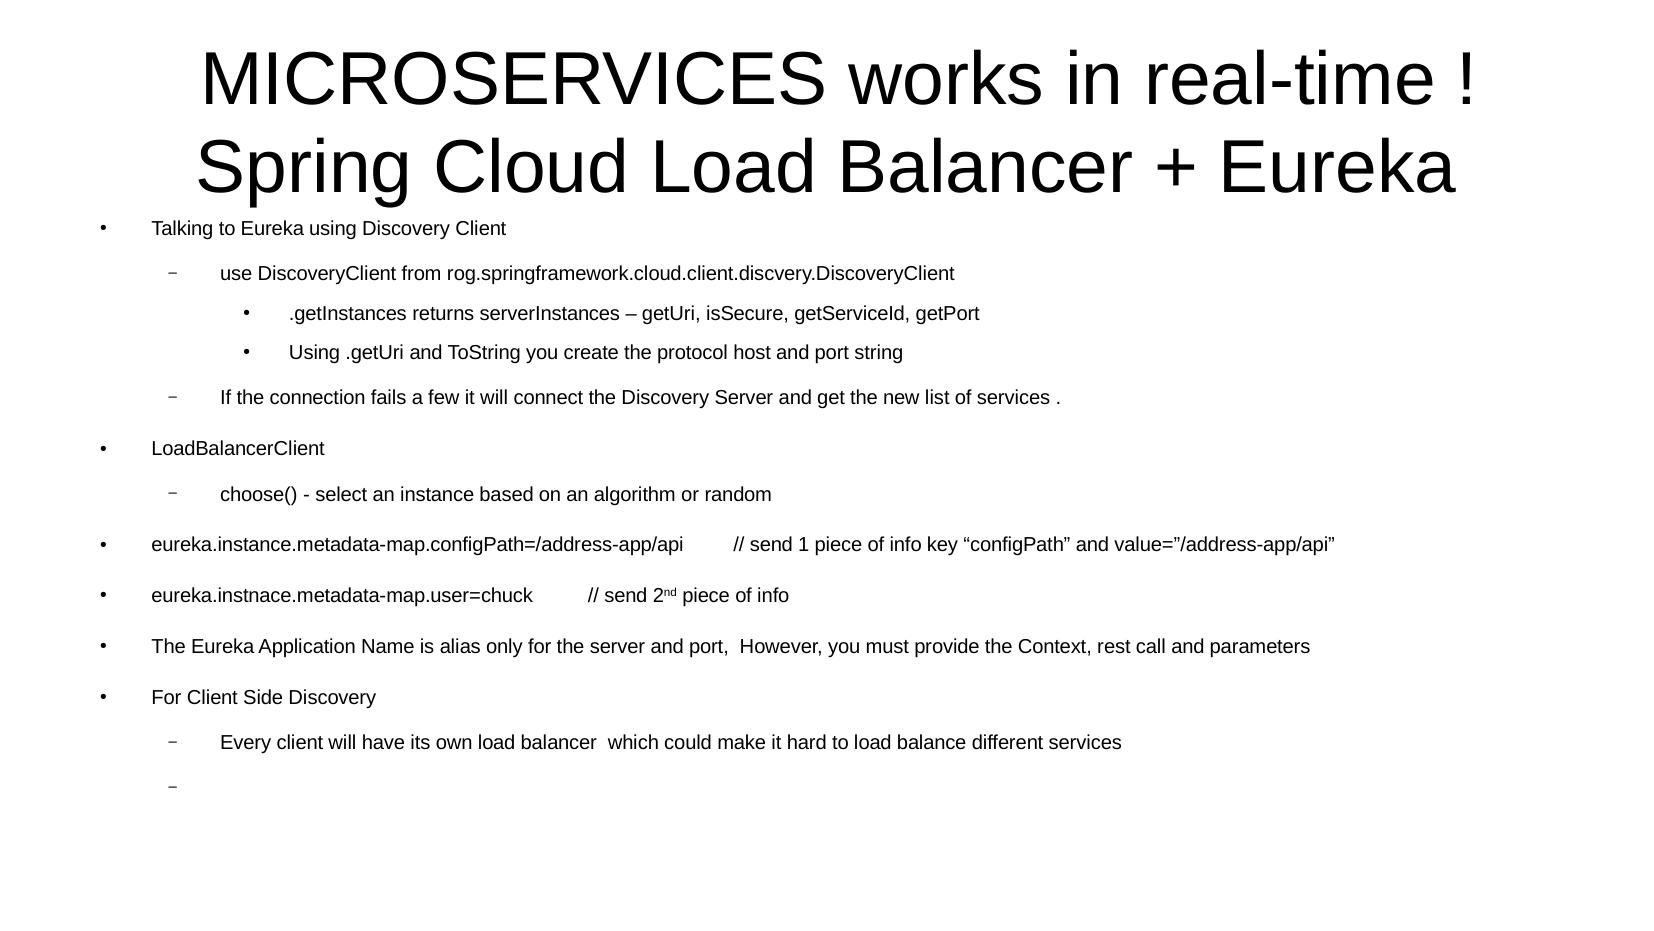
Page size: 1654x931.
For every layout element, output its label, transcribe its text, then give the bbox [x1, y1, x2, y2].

title MICROSERVICES works in real-time ! Spring Cloud Load Balancer + Eureka [82, 21, 1571, 208]
list Talking to Eureka using Discovery Client use DiscoveryClient from rog.springframework.cloud.client.discvery.DiscoveryClient .getInstances returns serverInstances – getUri, isSecure, getServiceId, getPort Using .getUri and ToString you create the protocol host and port string If the connection fails a few it will connect the Discovery Server and get the new list of services . LoadBalancerClient choose() - select an instance based on an algorithm or random eureka.instance.metadata-map.configPath=/address-app/api // send 1 piece of info key “configPath” and value=”/address-app/api” eureka.instnace.metadata-map.user=chuck // send 2nd piece of info The Eureka Application Name is alias only for the server and port, However, you must provide the Context, rest call and parameters For Client Side Discovery Every client will have its own load balancer which could make it hard to load balance different services [82, 217, 1571, 758]
